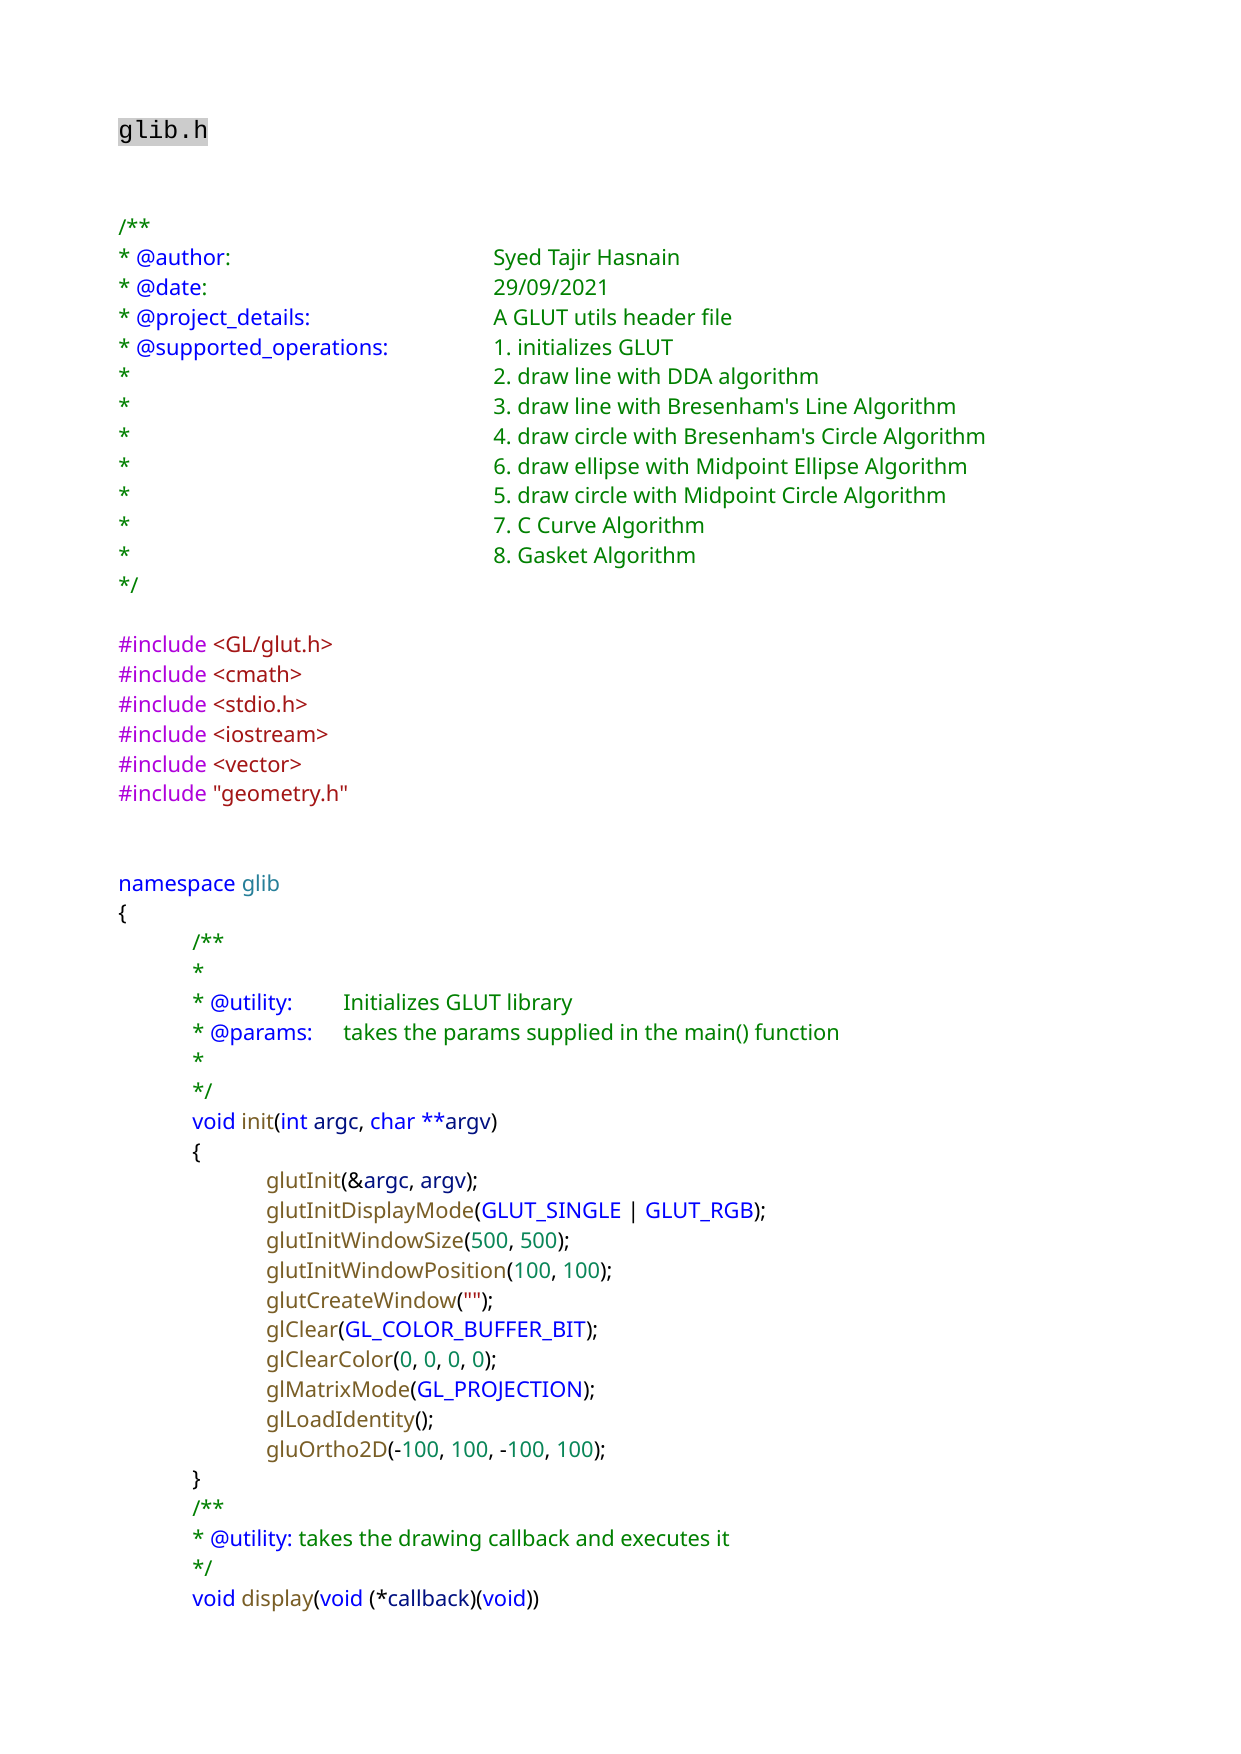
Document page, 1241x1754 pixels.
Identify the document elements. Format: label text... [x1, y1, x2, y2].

text glutInitWindowSize(500, 500); [266, 1225, 1122, 1255]
text * [192, 1046, 1122, 1076]
text glClear(GL_COLOR_BUFFER_BIT); [266, 1314, 1122, 1344]
text glMatrixMode(GL_PROJECTION); [266, 1374, 1122, 1404]
text void init(int argc, char **argv) [192, 1106, 1122, 1136]
text #include <stdio.h> [118, 689, 1122, 719]
text /** [192, 1493, 1122, 1523]
text * 6. draw ellipse with Midpoint Ellipse Algorithm [118, 451, 1122, 481]
text { [192, 1136, 1122, 1166]
text #include <cmath> [118, 659, 1122, 689]
text * 7. C Curve Algorithm [118, 510, 1122, 540]
text glutInitDisplayMode(GLUT_SINGLE | GLUT_RGB); [266, 1195, 1122, 1225]
text * [192, 957, 1122, 987]
text } [192, 1463, 1122, 1493]
text #include <vector> [118, 748, 1122, 778]
text glutCreateWindow(""); [266, 1285, 1122, 1314]
text * @params: takes the params supplied in the main() function [192, 1017, 1122, 1046]
text * 2. draw line with DDA algorithm [118, 361, 1122, 391]
text * 4. draw circle with Bresenham's Circle Algorithm [118, 421, 1122, 451]
text * @project_details: A GLUT utils header file [118, 302, 1122, 332]
text gluOrtho2D(-100, 100, -100, 100); [266, 1434, 1122, 1463]
text { [118, 897, 1122, 927]
text glLoadIdentity(); [266, 1404, 1122, 1434]
text glutInit(&argc, argv); [266, 1166, 1122, 1195]
text * @utility: takes the drawing callback and executes it [192, 1523, 1122, 1553]
text * 8. Gasket Algorithm [118, 540, 1122, 570]
text #include <iostream> [118, 719, 1122, 748]
text void display(void (*callback)(void)) [192, 1583, 1122, 1612]
text namespace glib [118, 868, 1122, 897]
text glClearColor(0, 0, 0, 0); [266, 1344, 1122, 1374]
text * 3. draw line with Bresenham's Line Algorithm [118, 391, 1122, 421]
text */ [192, 1076, 1122, 1106]
text */ [192, 1553, 1122, 1583]
text * @utility: Initializes GLUT library [192, 987, 1122, 1017]
text glutInitWindowPosition(100, 100); [266, 1255, 1122, 1285]
text /** [118, 212, 1122, 242]
text * @date: 29/09/2021 [118, 272, 1122, 302]
text #include <GL/glut.h> [118, 629, 1122, 659]
text /** [192, 927, 1122, 957]
text * 5. draw circle with Midpoint Circle Algorithm [118, 481, 1122, 510]
text * @author: Syed Tajir Hasnain [118, 242, 1122, 272]
text glib.h [118, 118, 1122, 146]
text * @supported_operations: 1. initializes GLUT [118, 332, 1122, 361]
text */ [118, 570, 1122, 600]
text #include "geometry.h" [118, 778, 1122, 808]
